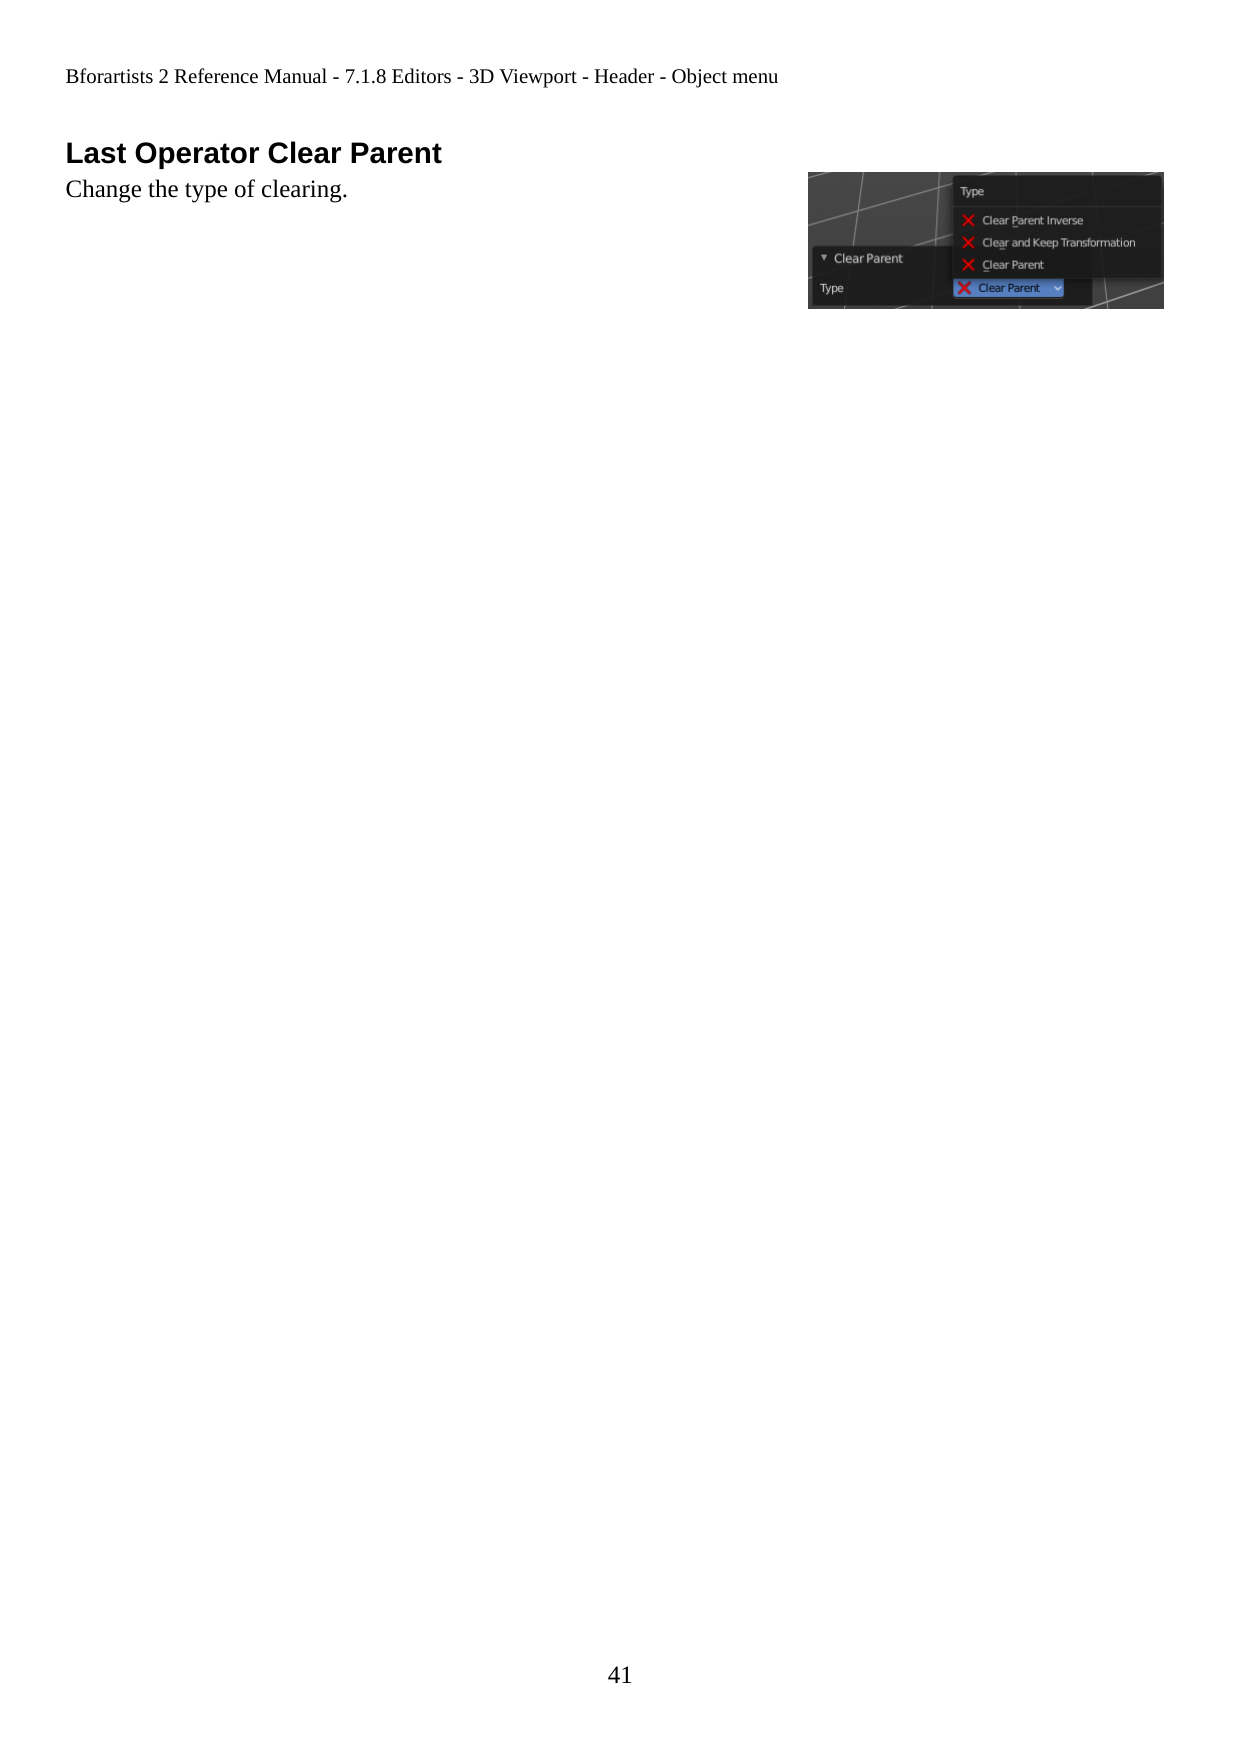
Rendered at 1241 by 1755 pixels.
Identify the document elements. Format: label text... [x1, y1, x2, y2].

subtitle Last Operator Clear Parent [59, 130, 1181, 169]
picture [808, 172, 1164, 309]
text Change the type of clearing. [59, 169, 1181, 203]
